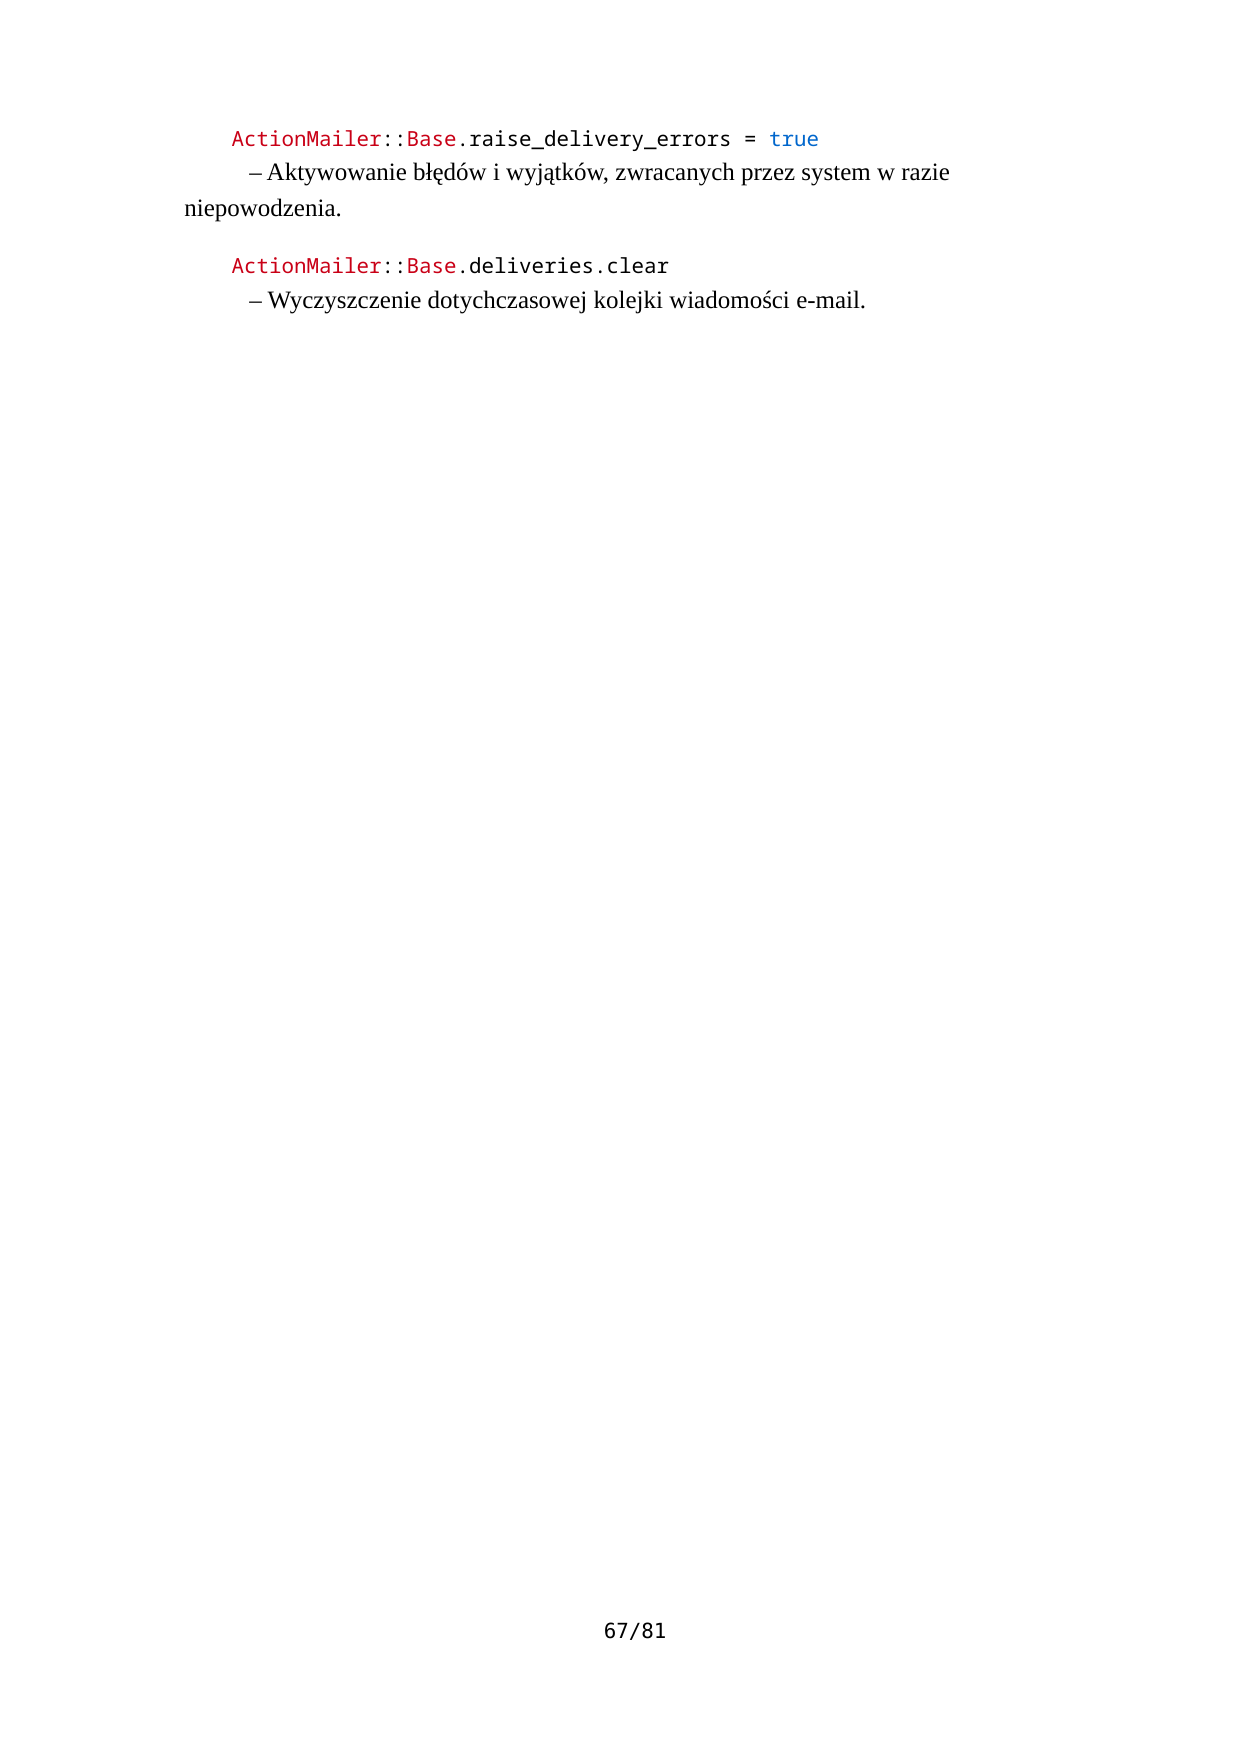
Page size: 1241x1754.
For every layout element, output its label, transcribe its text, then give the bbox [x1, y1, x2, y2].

table_header ActionMailer::Base.raise_delivery_errors = true – Aktywowanie błędów i wyjątków, zwracanych przez system w razie niepowodzenia. ActionMailer::Base.deliveries.clear – Wyczyszczenie dotychczasowej kolejki wiadomości e-mail. [177, 118, 1093, 321]
